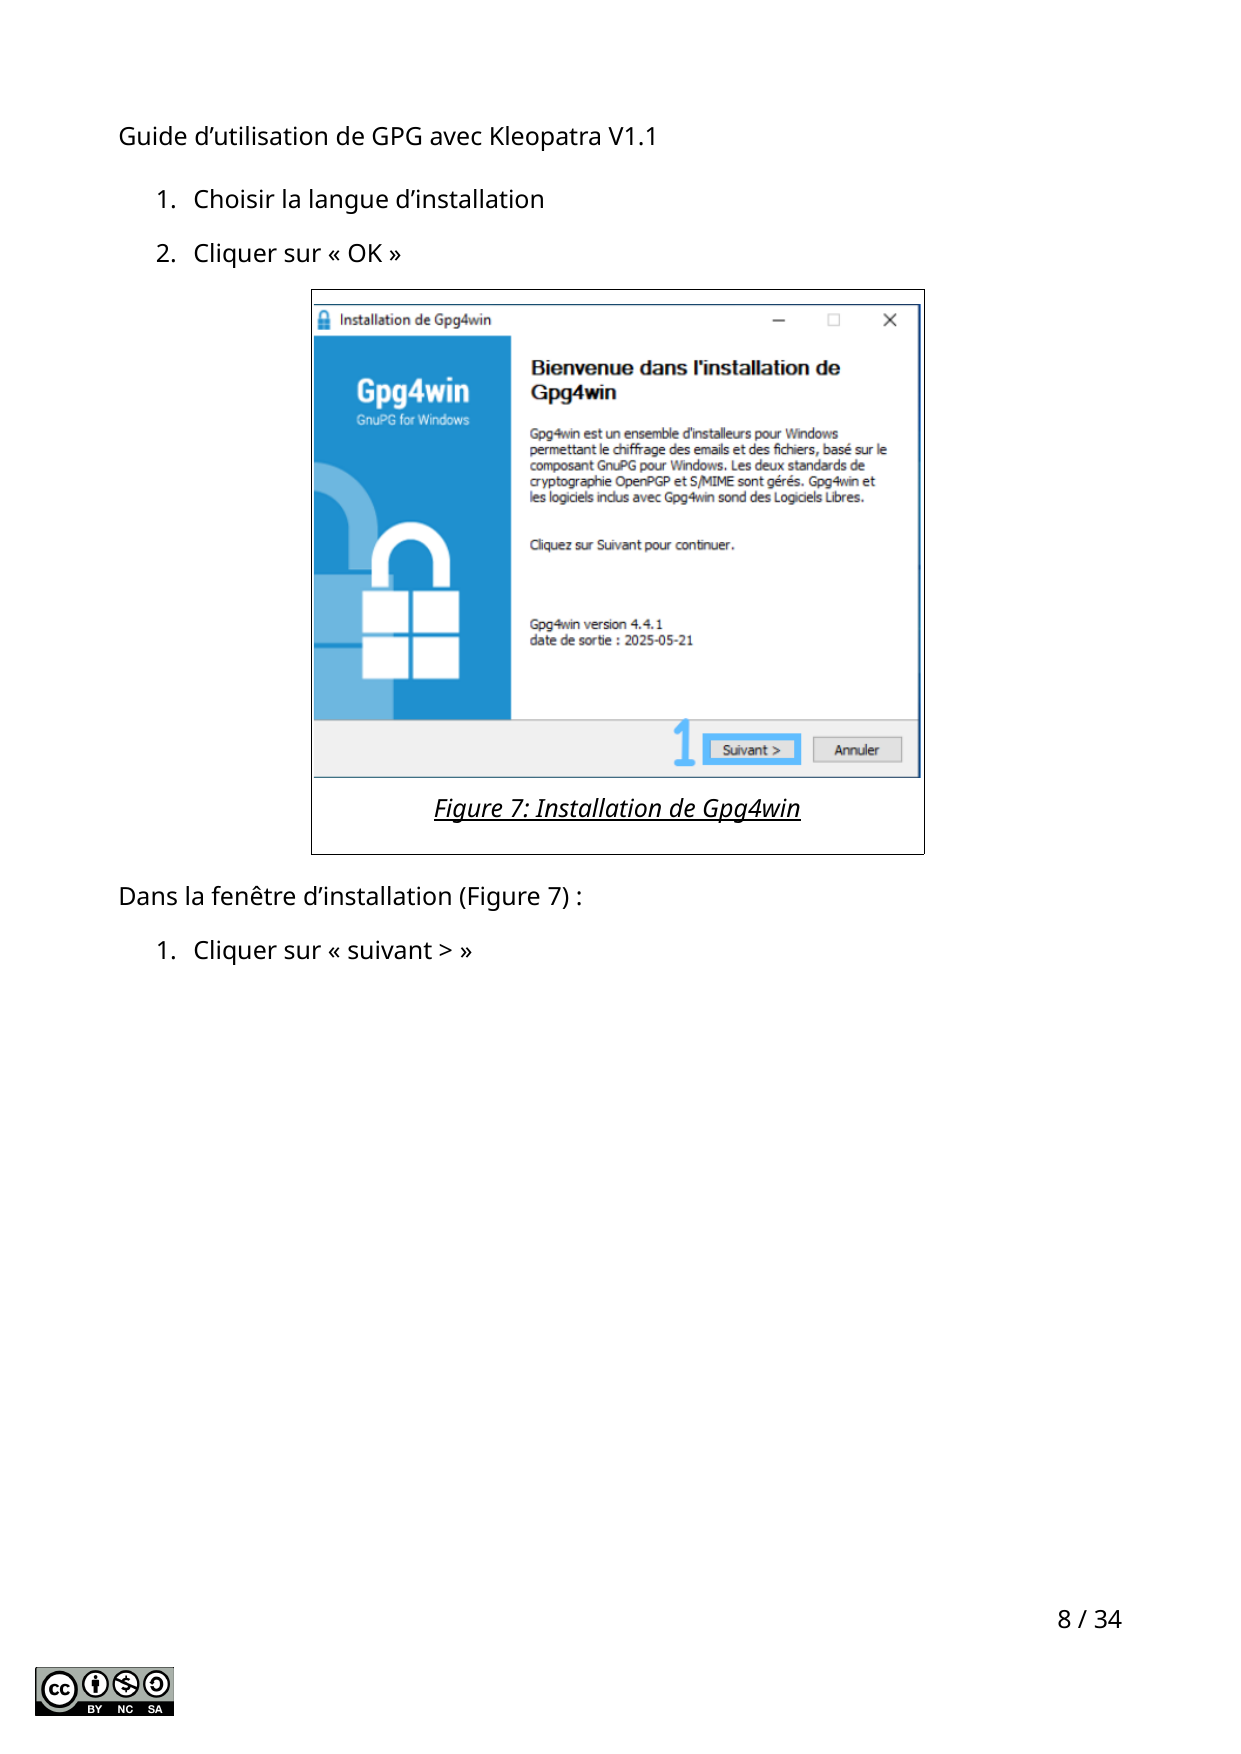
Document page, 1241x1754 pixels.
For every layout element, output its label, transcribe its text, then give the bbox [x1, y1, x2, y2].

picture [35, 1667, 174, 1716]
list Cliquer sur « OK » [156, 235, 1122, 269]
text Figure 7: Installation de Gpg4win [314, 778, 921, 824]
text Dans la fenêtre d’installation (Figure 7) : [118, 289, 1122, 913]
list Choisir la langue d’installation [156, 182, 1122, 216]
picture [313, 304, 921, 778]
list Cliquer sur « suivant > » [156, 932, 1122, 966]
